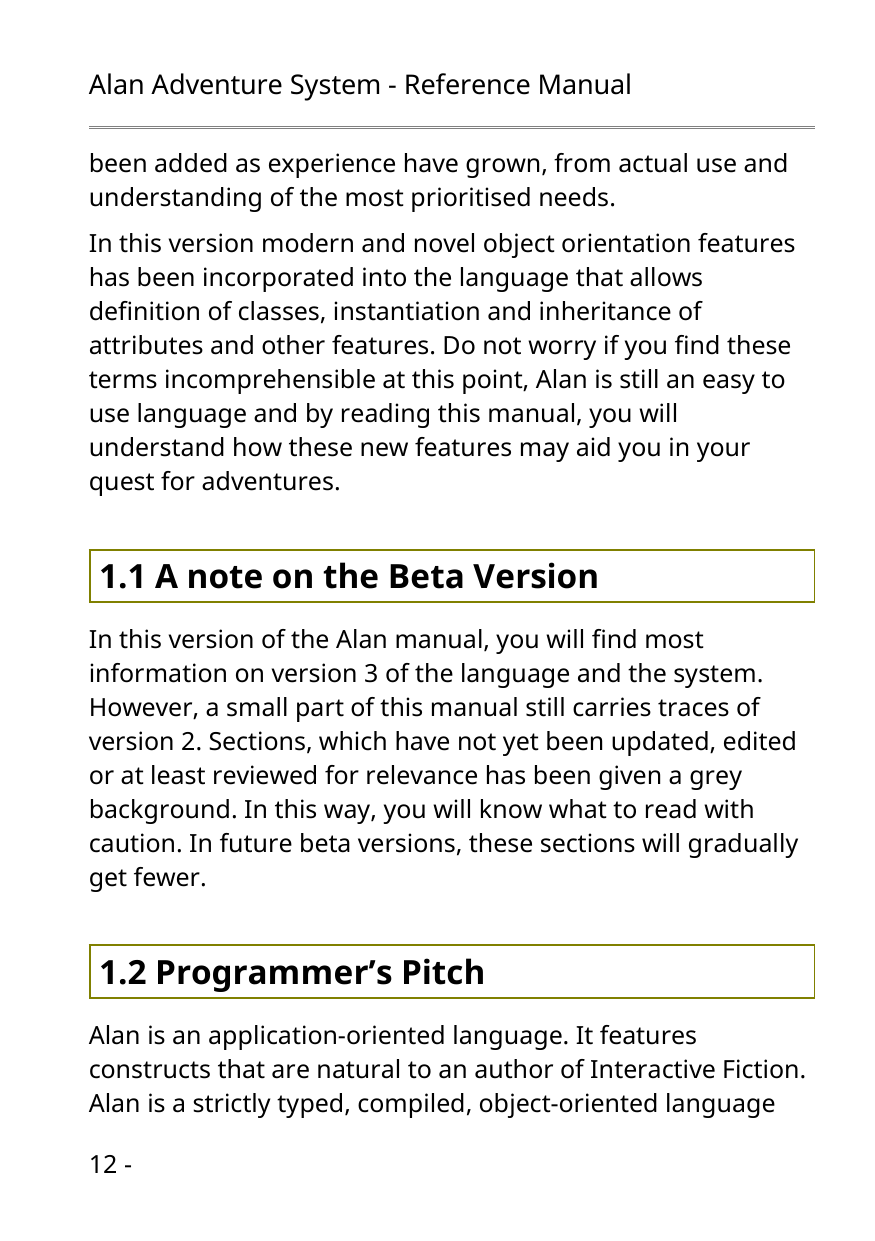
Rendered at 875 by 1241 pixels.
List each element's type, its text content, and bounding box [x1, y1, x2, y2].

text In this version modern and novel object orientation features has been incorporated into the language that allows definition of classes, instantiation and inheritance of attributes and other features. Do not worry if you find these terms incomprehensible at this point, Alan is still an easy to use language and by reading this manual, you will understand how these new features may aid you in your quest for adventures. [88, 226, 815, 498]
text In this version of the Alan manual, you will find most information on version 3 of the language and the system. However, a small part of this manual still carries traces of version 2. Sections, which have not yet been updated, edited or at least reviewed for relevance has been given a grey background. In this way, you will know what to read with caution. In future beta versions, these sections will gradually get fewer. [88, 622, 815, 894]
subtitle Programmer’s Pitch [91, 946, 814, 997]
subtitle A note on the Beta Version [91, 551, 814, 601]
text been added as experience have grown, from actual use and understanding of the most prioritised needs. [88, 146, 815, 213]
text Alan is an application-oriented language. It features constructs that are natural to an author of Interactive Fiction. Alan is a strictly typed, compiled, object-oriented language [88, 1018, 815, 1119]
